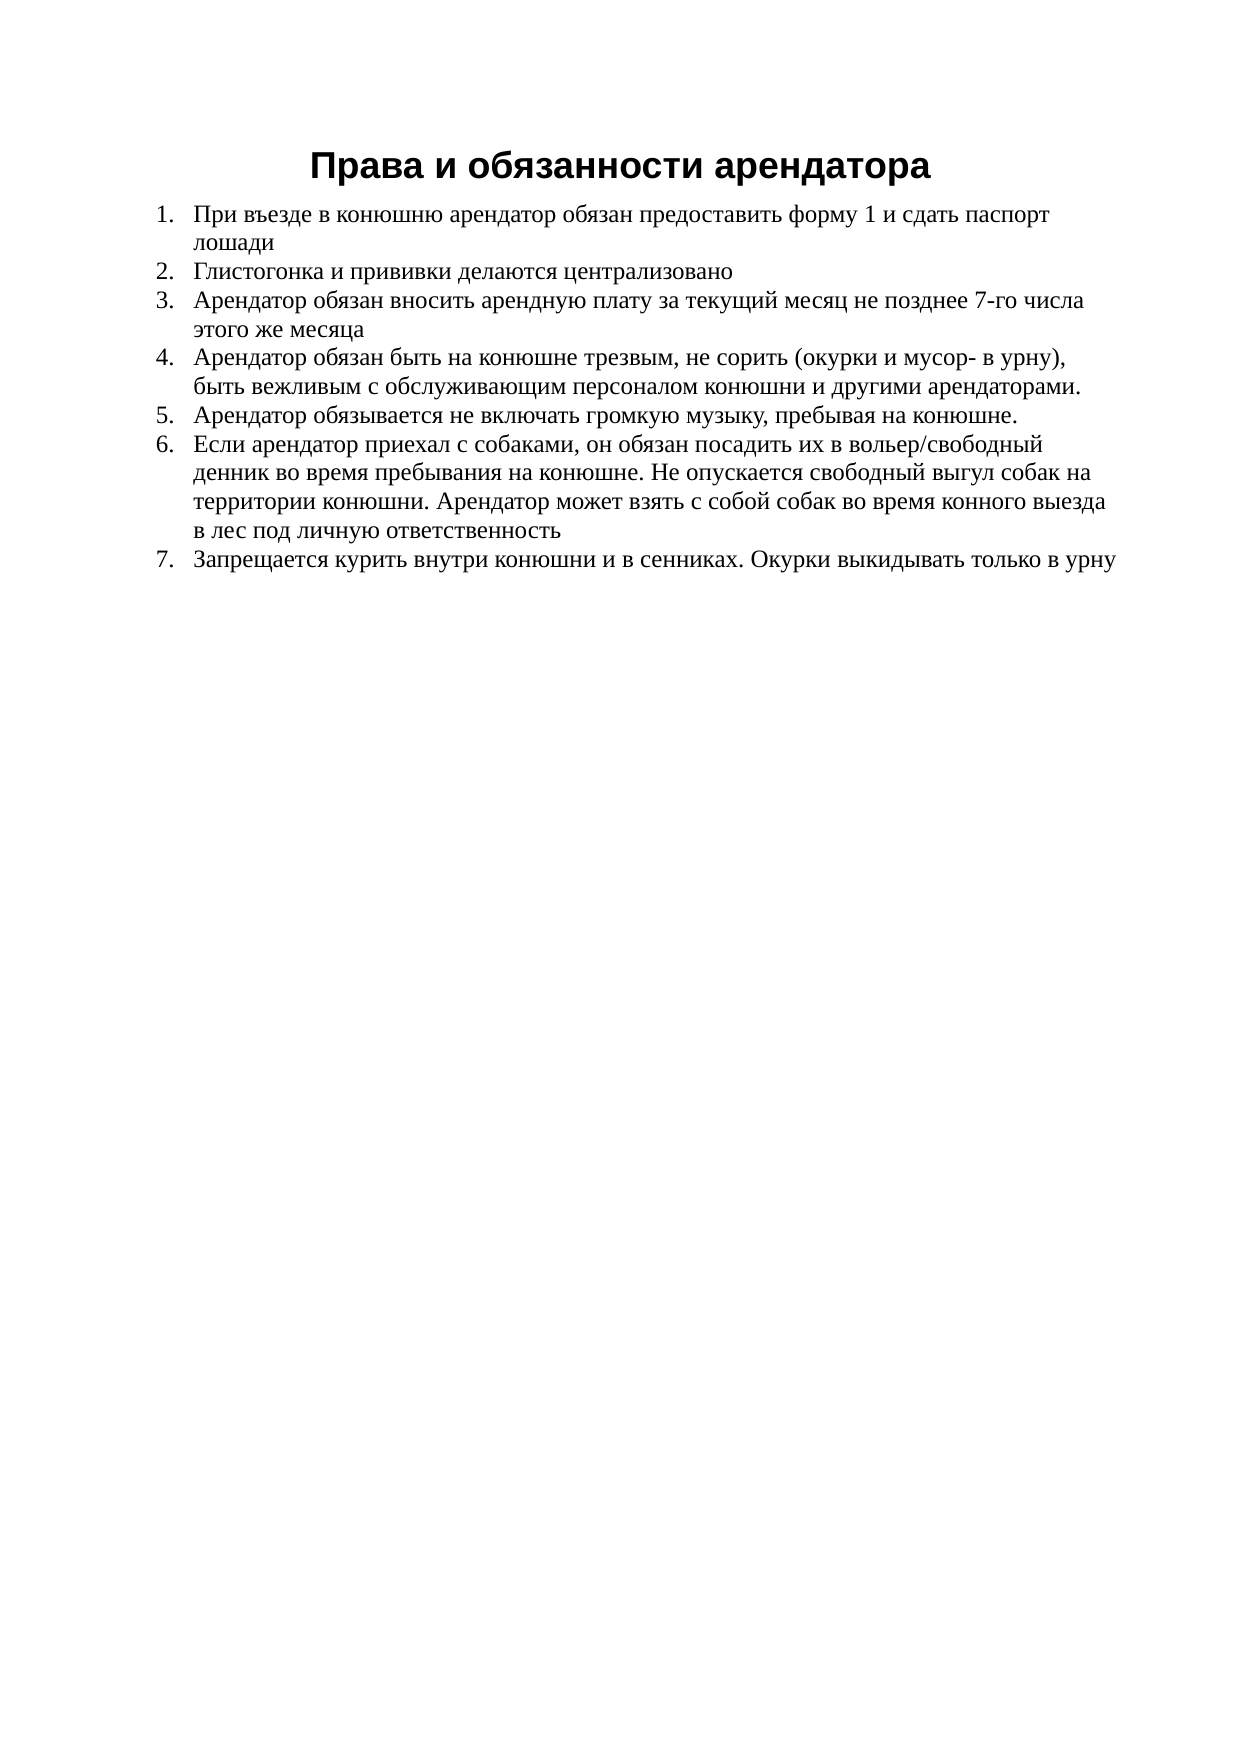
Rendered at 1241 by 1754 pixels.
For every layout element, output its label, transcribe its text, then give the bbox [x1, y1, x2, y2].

list Арендатор обязывается не включать громкую музыку, пребывая на конюшне. [156, 400, 1122, 429]
list Глистогонка и прививки делаются централизовано [156, 256, 1122, 285]
list Запрещается курить внутри конюшни и в сенниках. Окурки выкидывать только в урну [156, 544, 1122, 572]
list Арендатор обязан вносить арендную плату за текущий месяц не позднее 7-го числа этого же месяца [156, 285, 1122, 342]
list При въезде в конюшню арендатор обязан предоставить форму 1 и сдать паспорт лошади [156, 199, 1122, 256]
list Арендатор обязан быть на конюшне трезвым, не сорить (окурки и мусор- в урну), быть вежливым с обслуживающим персоналом конюшни и другими арендаторами. [156, 342, 1122, 400]
list Если арендатор приехал с собаками, он обязан посадить их в вольер/свободный денник во время пребывания на конюшне. Не опускается свободный выгул собак на территории конюшни. Арендатор может взять с собой собак во время конного выезда в лес под личную ответственность [156, 429, 1122, 544]
title Права и обязанности арендатора [118, 143, 1122, 186]
